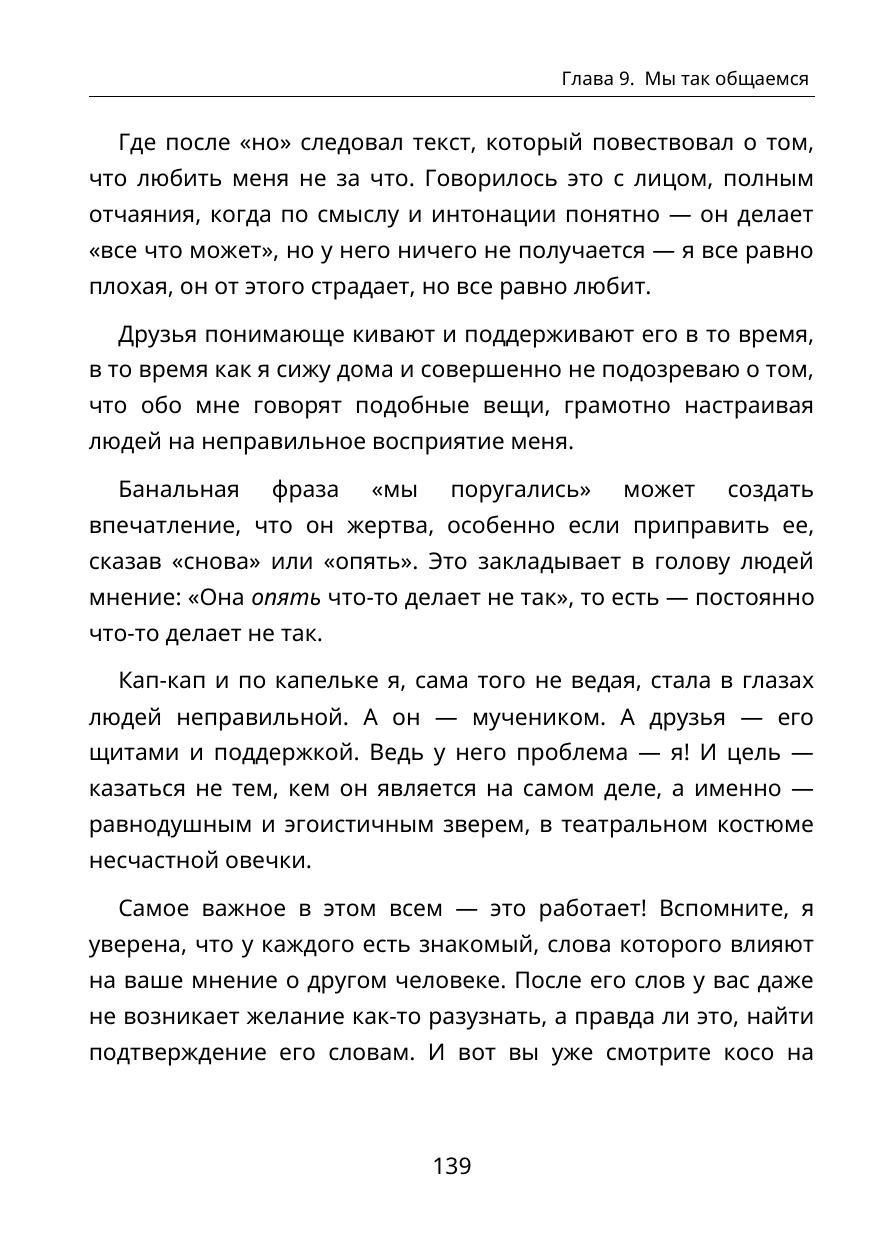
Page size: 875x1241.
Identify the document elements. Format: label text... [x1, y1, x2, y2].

text Где после «но» следовал текст, который повествовал о том, что любить меня не за что. Говорилось это с лицом, полным отчаяния, когда по смыслу и интонации понятно — он делает «все что может», но у него ничего не получается — я все равно плохая, он от этого страдает, но все равно любит. [88, 126, 815, 301]
text Самое важное в этом всем — это работает! Вспомните, я уверена, что у каждого есть знакомый, слова которого влияют на ваше мнение о другом человеке. После его слов у вас даже не возникает желание как-то разузнать, а правда ли это, найти подтверждение его словам. И вот вы уже смотрите косо на [88, 892, 815, 1067]
text Банальная фраза «мы поругались» может создать впечатление, что он жертва, особенно если приправить ее, сказав «снова» или «опять». Это закладывает в голову людей мнение: «Она опять что-то делает не так», то есть — постоянно что-то делает не так. [88, 473, 815, 648]
text Кап-кап и по капельке я, сама того не ведая, стала в глазах людей неправильной. А он — мучеником. А друзья — его щитами и поддержкой. Ведь у него проблема — я! И цель — казаться не тем, кем он является на самом деле, а именно — равнодушным и эгоистичным зверем, в театральном костюме несчастной овечки. [88, 664, 815, 875]
text Друзья понимающе кивают и поддерживают его в то время, в то время как я сижу дома и совершенно не подозреваю о том, что обо мне говорят подобные вещи, грамотно настраивая людей на неправильное восприятие меня. [88, 317, 815, 457]
